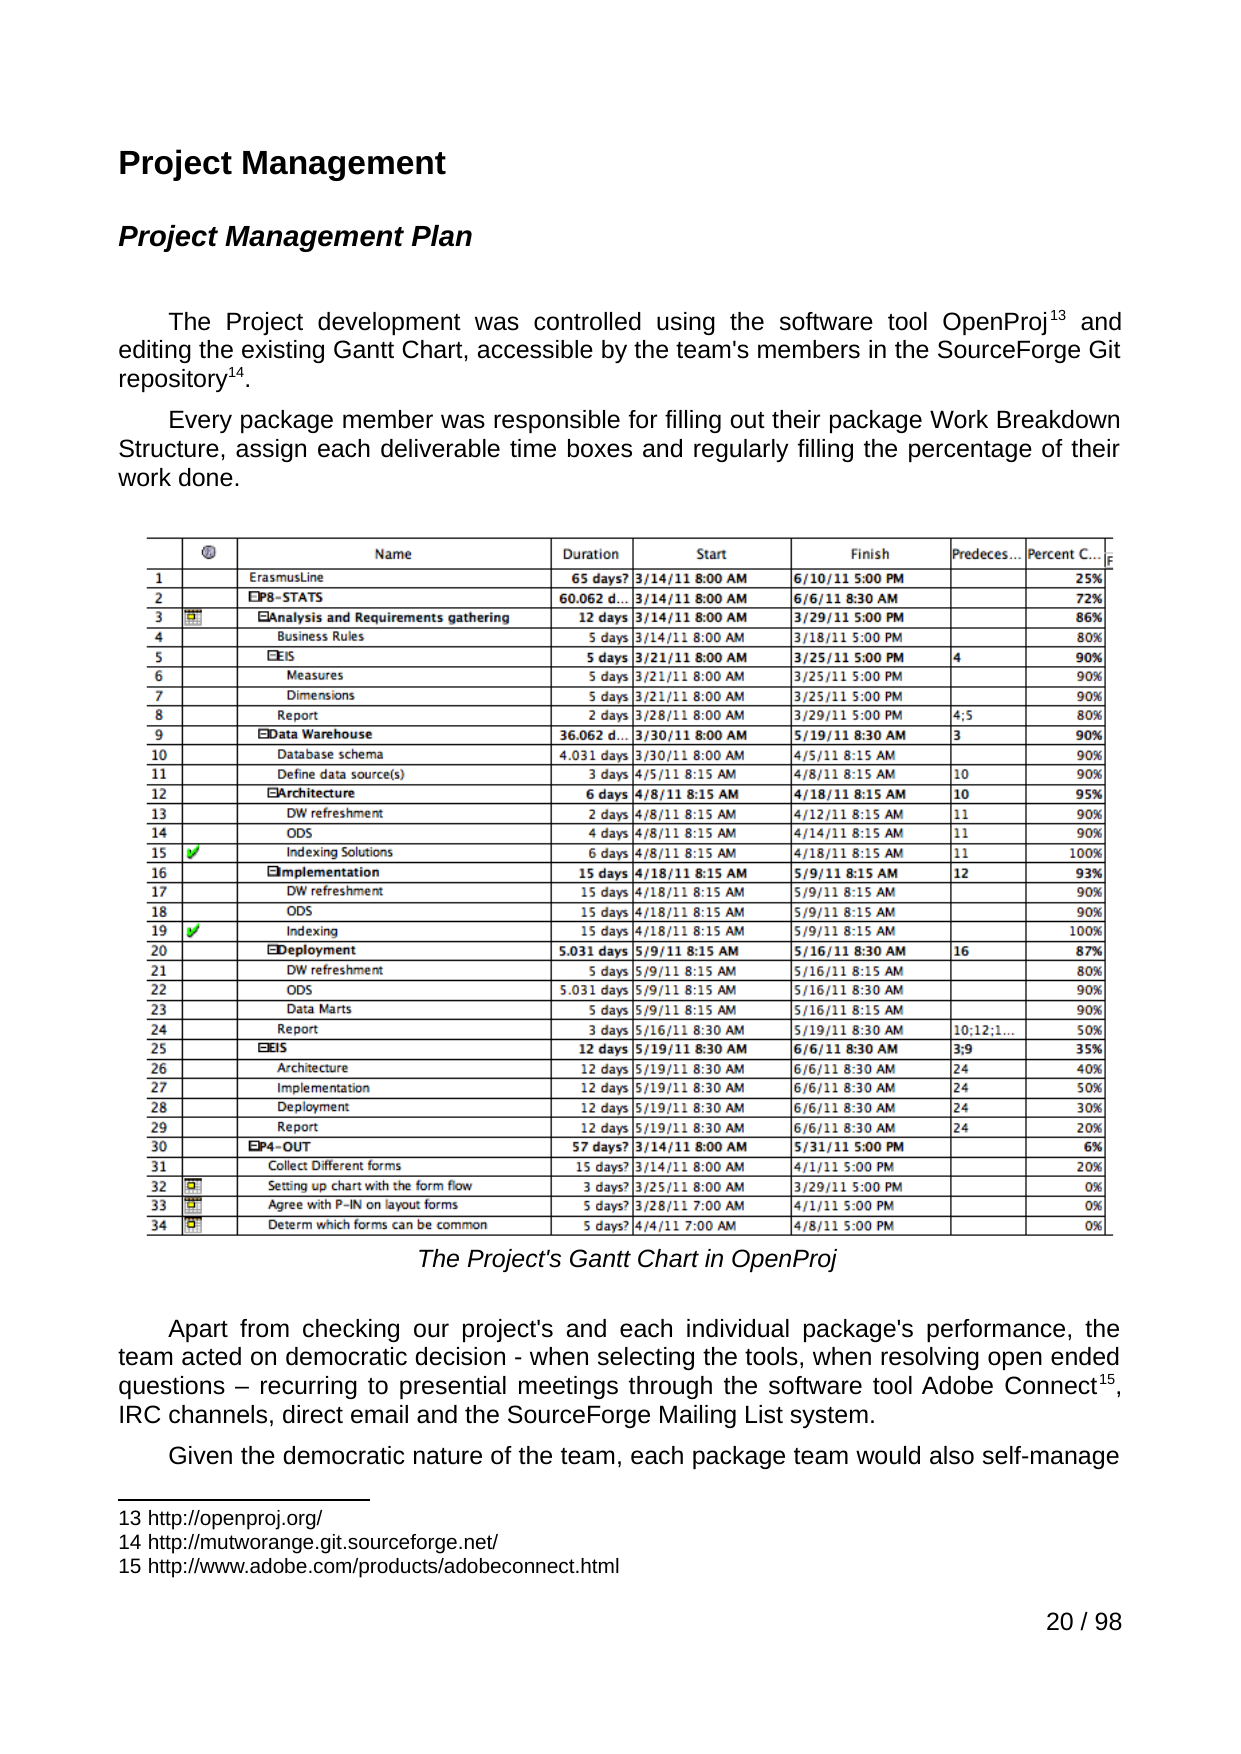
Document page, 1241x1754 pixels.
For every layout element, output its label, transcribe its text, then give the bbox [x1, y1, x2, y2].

picture [143, 531, 1114, 1244]
subtitle Project Management Plan [118, 219, 1122, 253]
text http://www.adobe.com/products/adobeconnect.html [118, 1554, 1122, 1578]
text Given the democratic nature of the team, each package team would also self-manage [118, 1441, 1122, 1470]
text http://mutworange.git.sourceforge.net/ [118, 1530, 1122, 1554]
subtitle Project Management [118, 143, 1122, 182]
text http://openproj.org/ [118, 1506, 1122, 1530]
text Every package member was responsible for filling out their package Work Breakdown Structure, assign each deliverable time boxes and regularly filling the percentage of their work done. [118, 405, 1122, 492]
text The Project development was controlled using the software tool OpenProj and editing the existing Gantt Chart, accessible by the team's members in the SourceForge Git repository. [118, 307, 1122, 393]
text The Project's Gantt Chart in OpenProj [143, 1244, 1113, 1272]
text Apart from checking our project's and each individual package's performance, the team acted on democratic decision - when selecting the tools, when resolving open ended questions – recurring to presential meetings through the software tool Adobe Connect, IRC channels, direct email and the SourceForge Mailing List system. [118, 1314, 1122, 1429]
